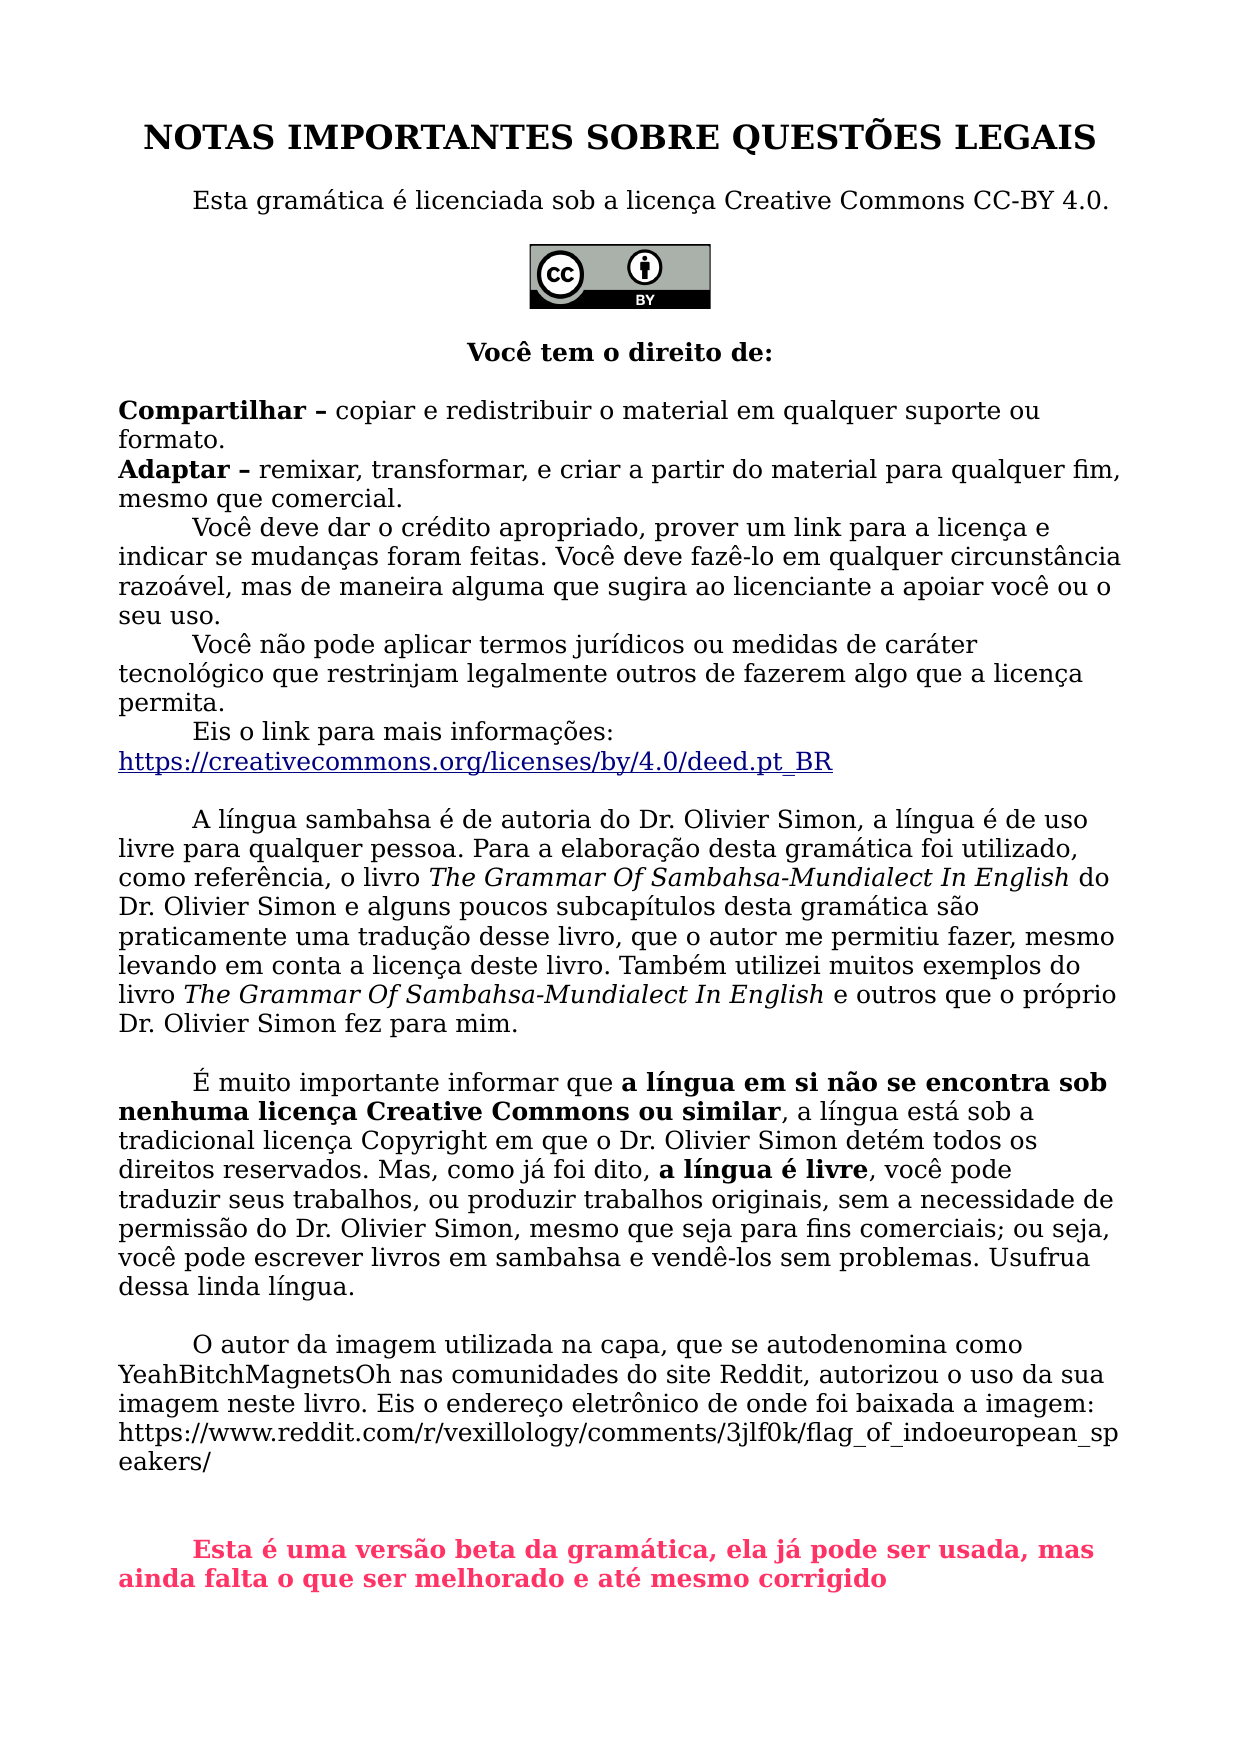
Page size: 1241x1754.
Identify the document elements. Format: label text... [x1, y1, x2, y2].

text Você tem o direito de: [118, 338, 1122, 367]
text A língua sambahsa é de autoria do Dr. Olivier Simon, a língua é de uso livre para qualquer pessoa. Para a elaboração desta gramática foi utilizado, como referência, o livro The Grammar Of Sambahsa-Mundialect In English do Dr. Olivier Simon e alguns poucos subcapítulos desta gramática são praticamente uma tradução desse livro, que o autor me permitiu fazer, mesmo levando em conta a licença deste livro. Também utilizei muitos exemplos do livro The Grammar Of Sambahsa-Mundialect In English e outros que o próprio Dr. Olivier Simon fez para mim. [118, 805, 1122, 1038]
text Você deve dar o crédito apropriado, prover um link para a licença e indicar se mudanças foram feitas. Você deve fazê-lo em qualquer circunstância razoável, mas de maneira alguma que sugira ao licenciante a apoiar você ou o seu uso. [118, 513, 1122, 630]
text Você não pode aplicar termos jurídicos ou medidas de caráter tecnológico que restrinjam legalmente outros de fazerem algo que a licença permita. [118, 630, 1122, 717]
text O autor da imagem utilizada na capa, que se autodenomina como YeahBitchMagnetsOh nas comunidades do site Reddit, autorizou o uso da sua imagem neste livro. Eis o endereço eletrônico de onde foi baixada a imagem: https://www.reddit.com/r/vexillology/comments/3jlf0k/flag_of_indoeuropean_speakers/ [118, 1331, 1122, 1476]
text NOTAS IMPORTANTES SOBRE QUESTÕES LEGAIS [118, 118, 1122, 157]
text Esta é uma versão beta da gramática, ela já pode ser usada, mas ainda falta o que ser melhorado e até mesmo corrigido [118, 1535, 1122, 1593]
text Compartilhar – copiar e redistribuir o material em qualquer suporte ou formato. [118, 396, 1122, 455]
text Eis o link para mais informações: https://creativecommons.org/licenses/by/4.0/deed.pt_BR [118, 717, 1122, 776]
picture [529, 244, 711, 309]
text É muito importante informar que a língua em si não se encontra sob nenhuma licença Creative Commons ou similar, a língua está sob a tradicional licença Copyright em que o Dr. Olivier Simon detém todos os direitos reservados. Mas, como já foi dito, a língua é livre, você pode traduzir seus trabalhos, ou produzir trabalhos originais, sem a necessidade de permissão do Dr. Olivier Simon, mesmo que seja para fins comerciais; ou seja, você pode escrever livros em sambahsa e vendê-los sem problemas. Usufrua dessa linda língua. [118, 1067, 1122, 1301]
text Esta gramática é licenciada sob a licença Creative Commons CC-BY 4.0. [118, 186, 1122, 216]
text Adaptar – remixar, transformar, e criar a partir do material para qualquer fim, mesmo que comercial. [118, 455, 1122, 513]
